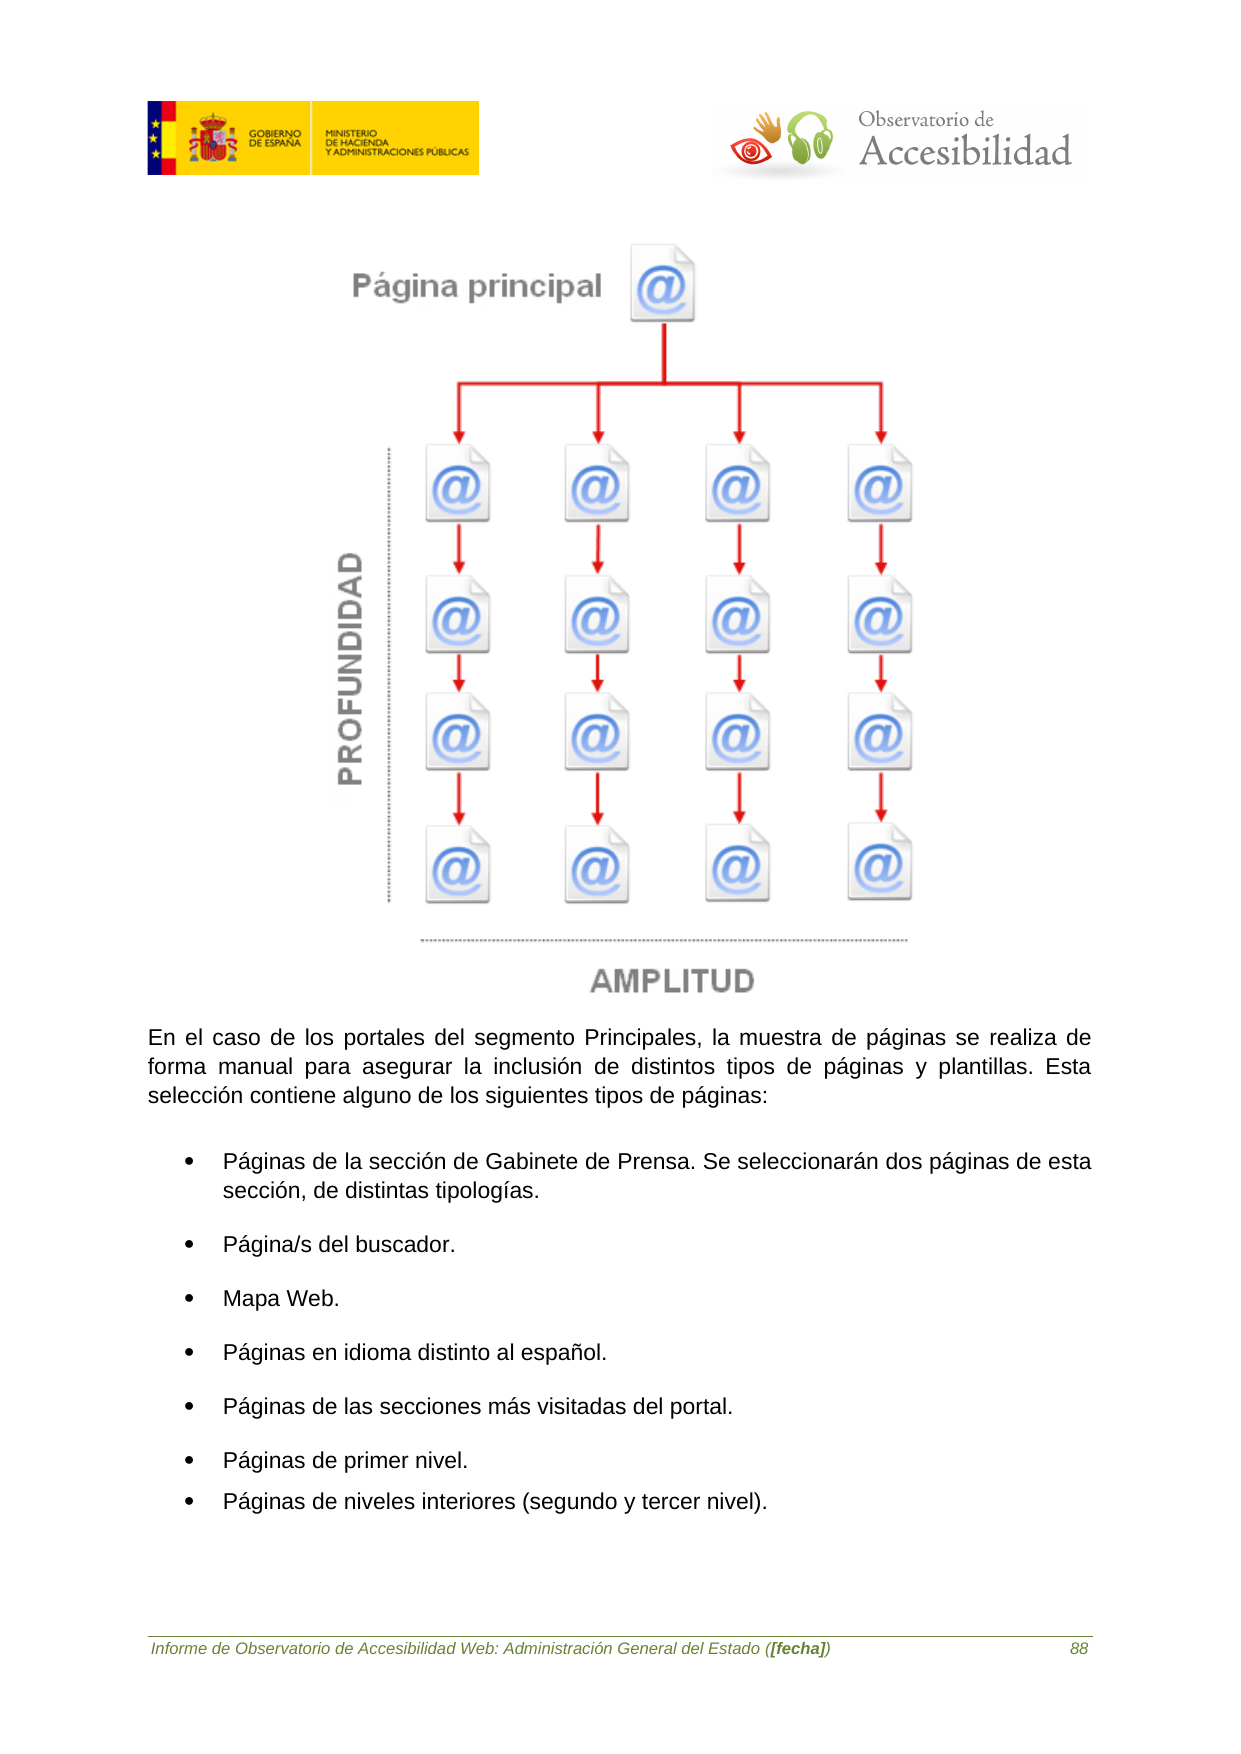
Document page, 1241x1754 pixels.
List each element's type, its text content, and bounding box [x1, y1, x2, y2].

text En el caso de los portales del segmento Principales, la muestra de páginas se realiza de forma manual para asegurar la inclusión de distintos tipos de páginas y plantillas. Esta selección contiene alguno de los siguientes tipos de páginas: [148, 1024, 1092, 1108]
list Mapa Web. [185, 1285, 1092, 1311]
picture [147, 101, 479, 175]
list Páginas de las secciones más visitadas del portal. [185, 1393, 1092, 1419]
list Página/s del buscador. [185, 1231, 1092, 1257]
list Páginas de primer nivel. [185, 1447, 1092, 1473]
list Páginas en idioma distinto al español. [185, 1339, 1092, 1365]
list Páginas de niveles interiores (segundo y tercer nivel). [185, 1488, 1092, 1514]
picture [710, 102, 1086, 185]
picture [293, 219, 948, 1024]
list Páginas de la sección de Gabinete de Prensa. Se seleccionarán dos páginas de esta sección, de distintas tipologías. [185, 1148, 1092, 1203]
